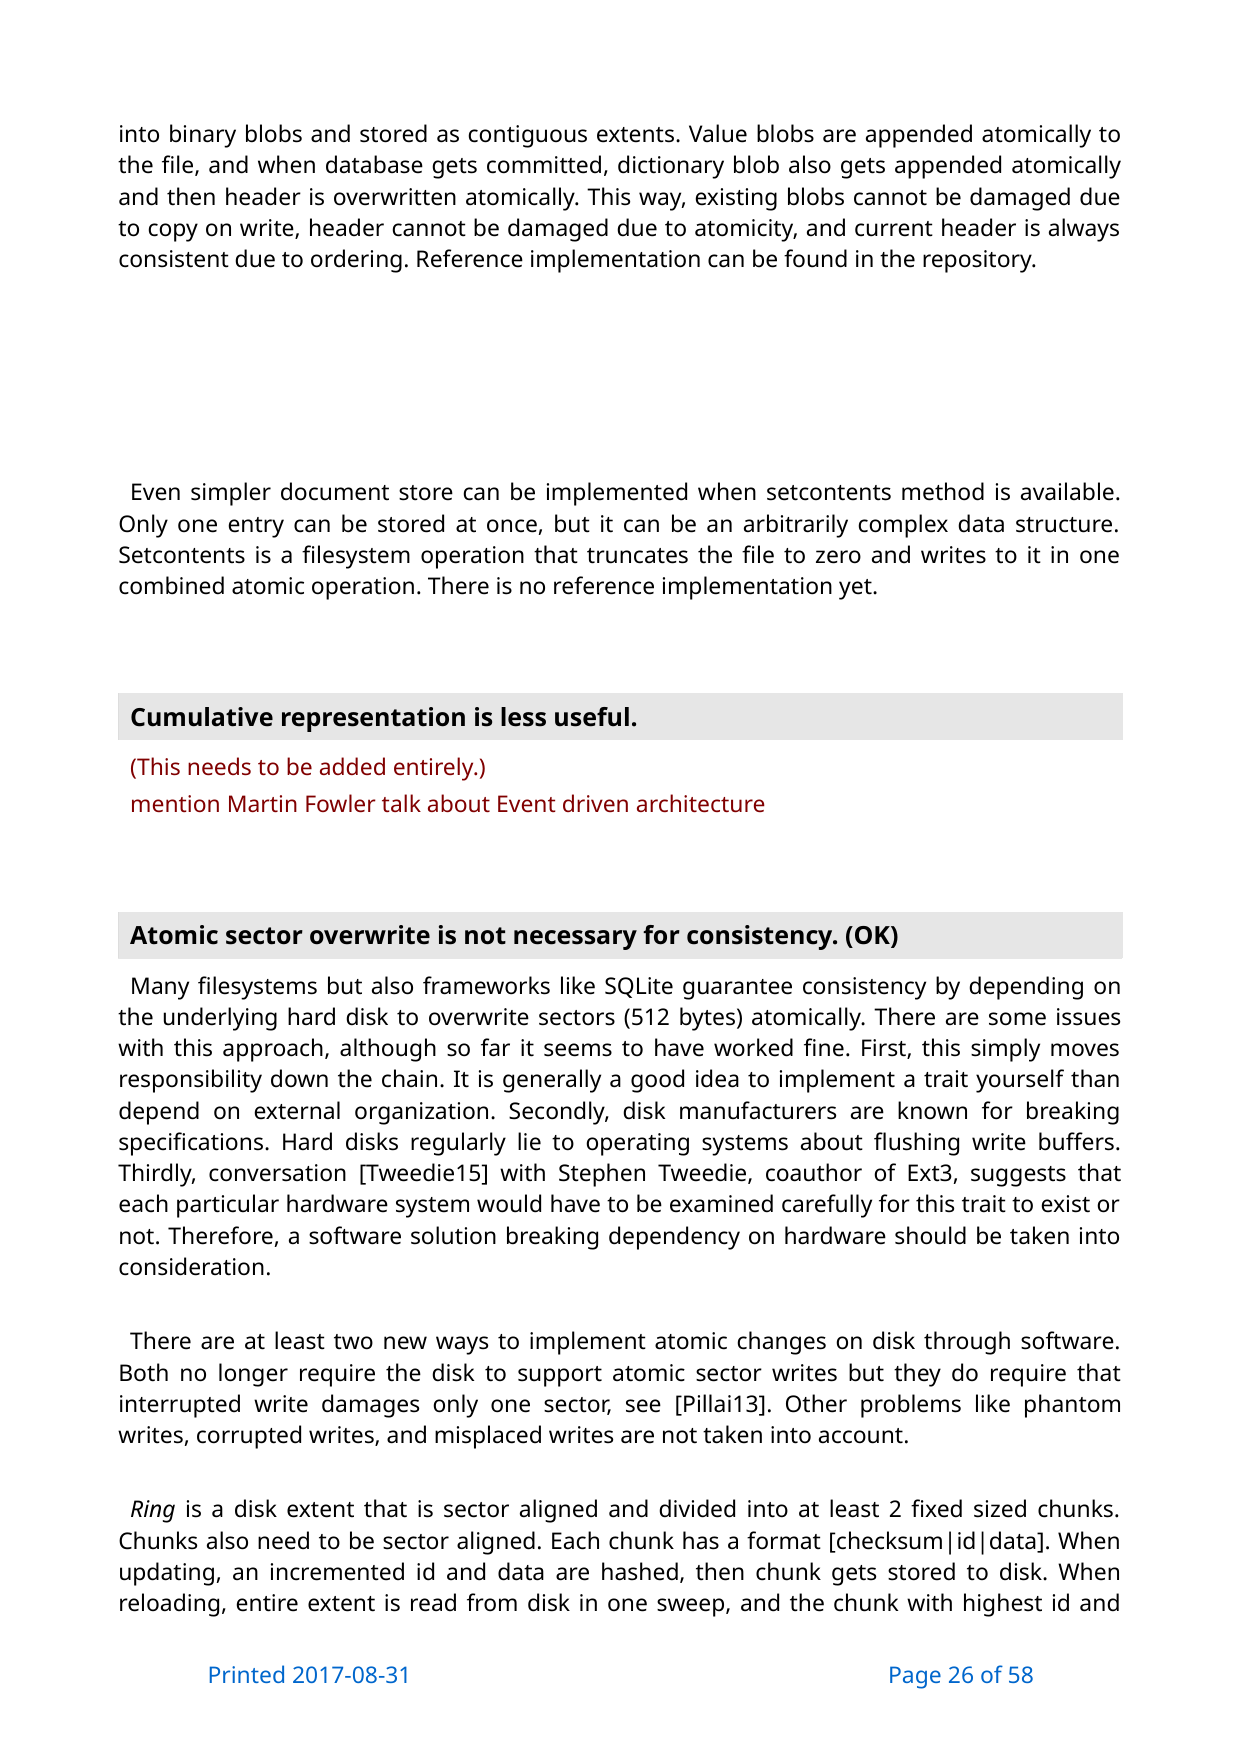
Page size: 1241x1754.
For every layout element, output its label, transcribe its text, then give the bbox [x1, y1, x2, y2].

text Ring is a disk extent that is sector aligned and divided into at least 2 fixed sized chunks. Chunks also need to be sector aligned. Each chunk has a format [checksum|id|data]. When updating, an incremented id and data are hashed, then chunk gets stored to disk. When reloading, entire extent is read from disk in one sweep, and the chunk with highest id and [118, 1493, 1122, 1618]
text into binary blobs and stored as contiguous extents. Value blobs are appended atomically to the file, and when database gets committed, dictionary blob also gets appended atomically and then header is overwritten atomically. This way, existing blobs cannot be damaged due to copy on write, header cannot be damaged due to atomicity, and current header is always consistent due to ordering. Reference implementation can be found in the repository. [118, 118, 1122, 274]
text There are at least two new ways to implement atomic changes on disk through software. Both no longer require the disk to support atomic sector writes but they do require that interrupted write damages only one sector, see [Pillai13]. Other problems like phantom writes, corrupted writes, and misplaced writes are not taken into account. [118, 1325, 1122, 1450]
subtitle Atomic sector overwrite is not necessary for consistency. (OK) [119, 913, 1122, 958]
text Even simpler document store can be implemented when setcontents method is available. Only one entry can be stored at once, but it can be an arbitrarily complex data structure. Setcontents is a filesystem operation that truncates the file to zero and writes to it in one combined atomic operation. There is no reference implementation yet. [118, 476, 1122, 601]
text (This needs to be added entirely.) [118, 751, 1122, 782]
subtitle Cumulative representation is less useful. [119, 694, 1122, 739]
text Many filesystems but also frameworks like SQLite guarantee consistency by depending on the underlying hard disk to overwrite sectors (512 bytes) atomically. There are some issues with this approach, although so far it seems to have worked fine. First, this simply moves responsibility down the chain. It is generally a good idea to implement a trait yourself than depend on external organization. Secondly, disk manufacturers are known for breaking specifications. Hard disks regularly lie to operating systems about flushing write buffers. Thirdly, conversation [Tweedie15] with Stephen Tweedie, coauthor of Ext3, suggests that each particular hardware system would have to be examined carefully for this trait to exist or not. Therefore, a software solution breaking dependency on hardware should be taken into consideration. [118, 970, 1122, 1282]
text mention Martin Fowler talk about Event driven architecture [118, 788, 1122, 820]
